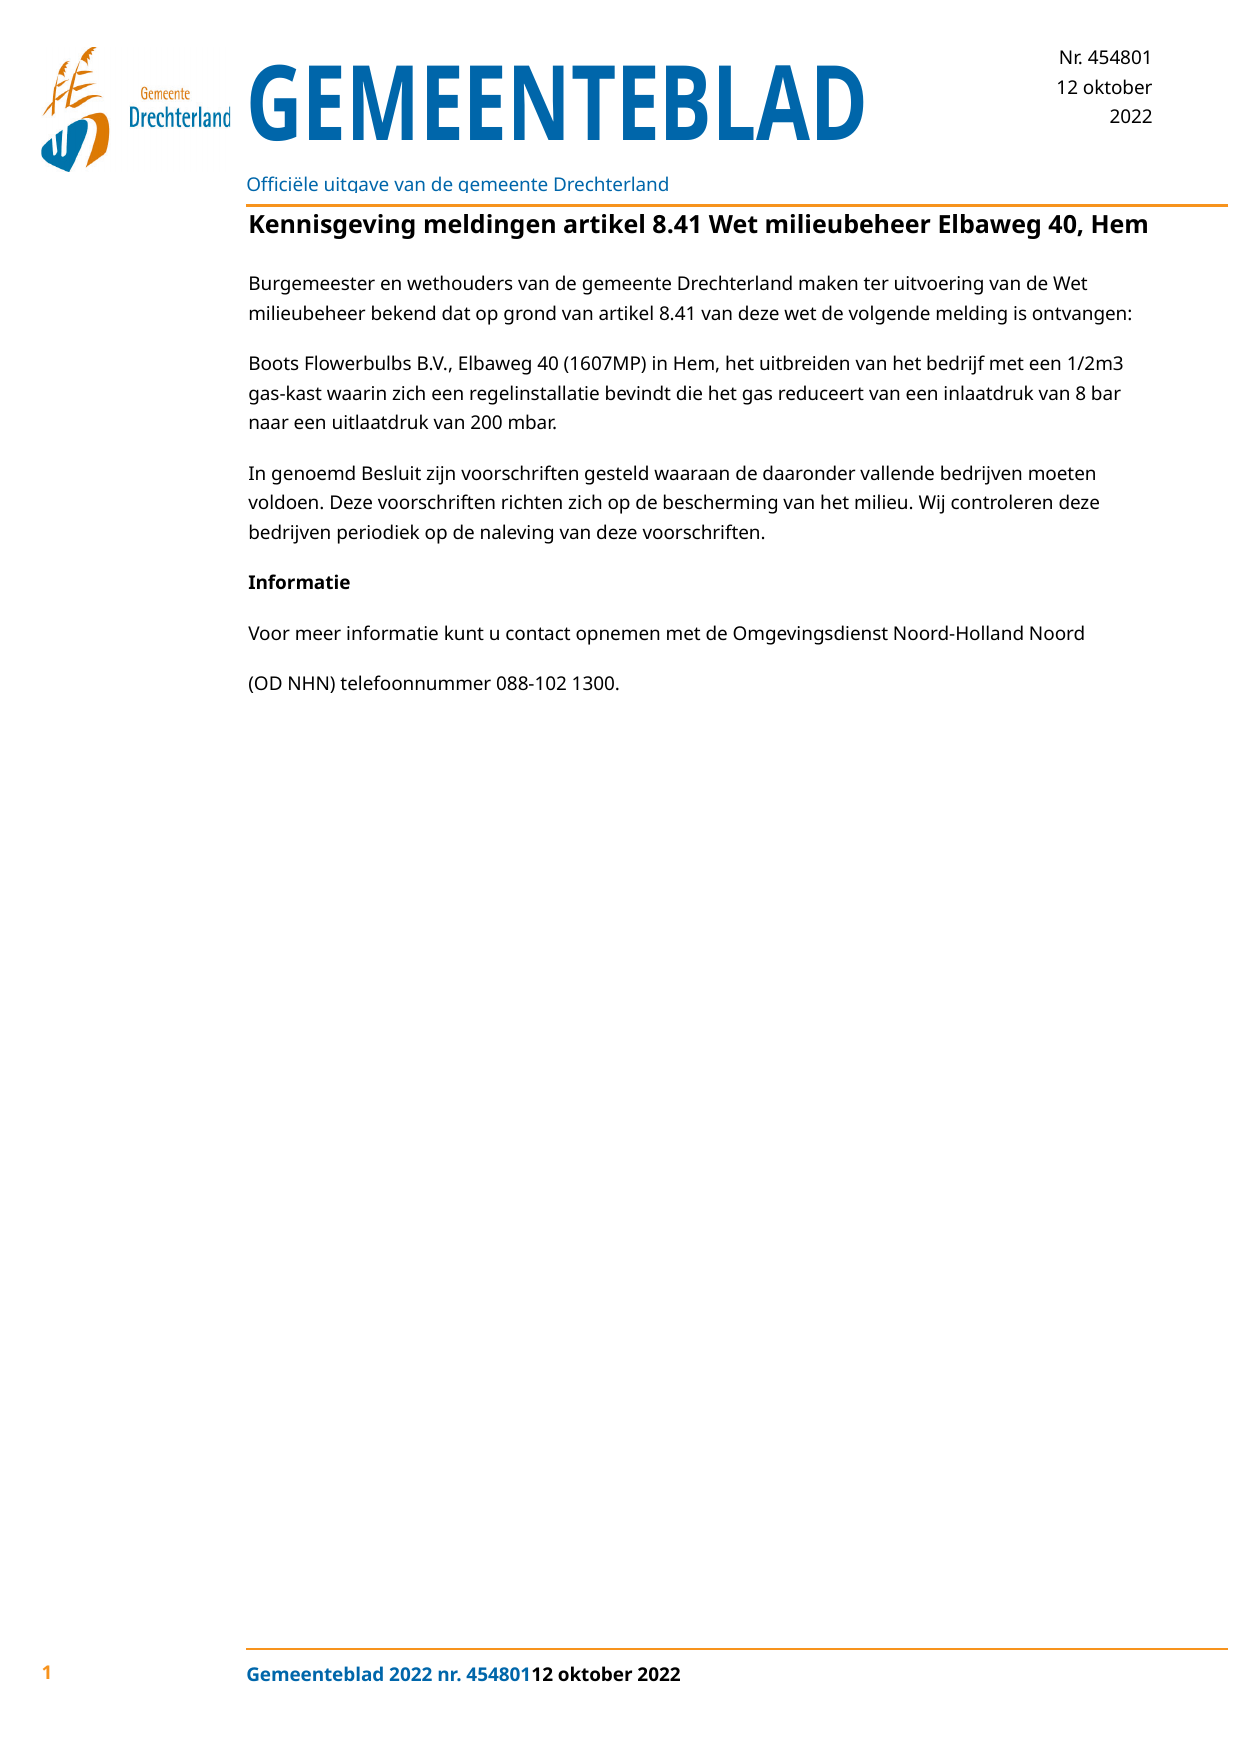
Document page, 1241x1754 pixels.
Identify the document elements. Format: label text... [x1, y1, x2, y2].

text Informatie [248, 569, 1152, 595]
text Burgemeester en wethouders van de gemeente Drechterland maken ter uitvoering van de Wet milieubeheer bekend dat op grond van artikel 8.41 van deze wet de volgende melding is ontvangen: [248, 270, 1152, 326]
picture [41, 47, 231, 172]
picture [41, 158, 64, 172]
text In genoemd Besluit zijn voorschriften gesteld waaraan de daaronder vallende bedrijven moeten voldoen. Deze voorschriften richten zich op de bescherming van het milieu. Wij controleren deze bedrijven periodiek op de naleving van deze voorschriften. [248, 460, 1152, 545]
text (OD NHN) telefoonnummer 088-102 1300. [248, 670, 1152, 696]
text Kennisgeving meldingen artikel 8.41 Wet milieubeheer Elbaweg 40, Hem [248, 207, 1152, 241]
picture [226, 115, 231, 124]
text Voor meer informatie kunt u contact opnemen met de Omgevingsdienst Noord-Holland Noord [248, 620, 1152, 646]
text Boots Flowerbulbs B.V., Elbaweg 40 (1607MP) in Hem, het uitbreiden van het bedrijf met een 1/2m3 gas-kast waarin zich een regelinstallatie bevindt die het gas reduceert van een inlaatdruk van 8 bar naar een uitlaatdruk van 200 mbar. [248, 350, 1152, 435]
